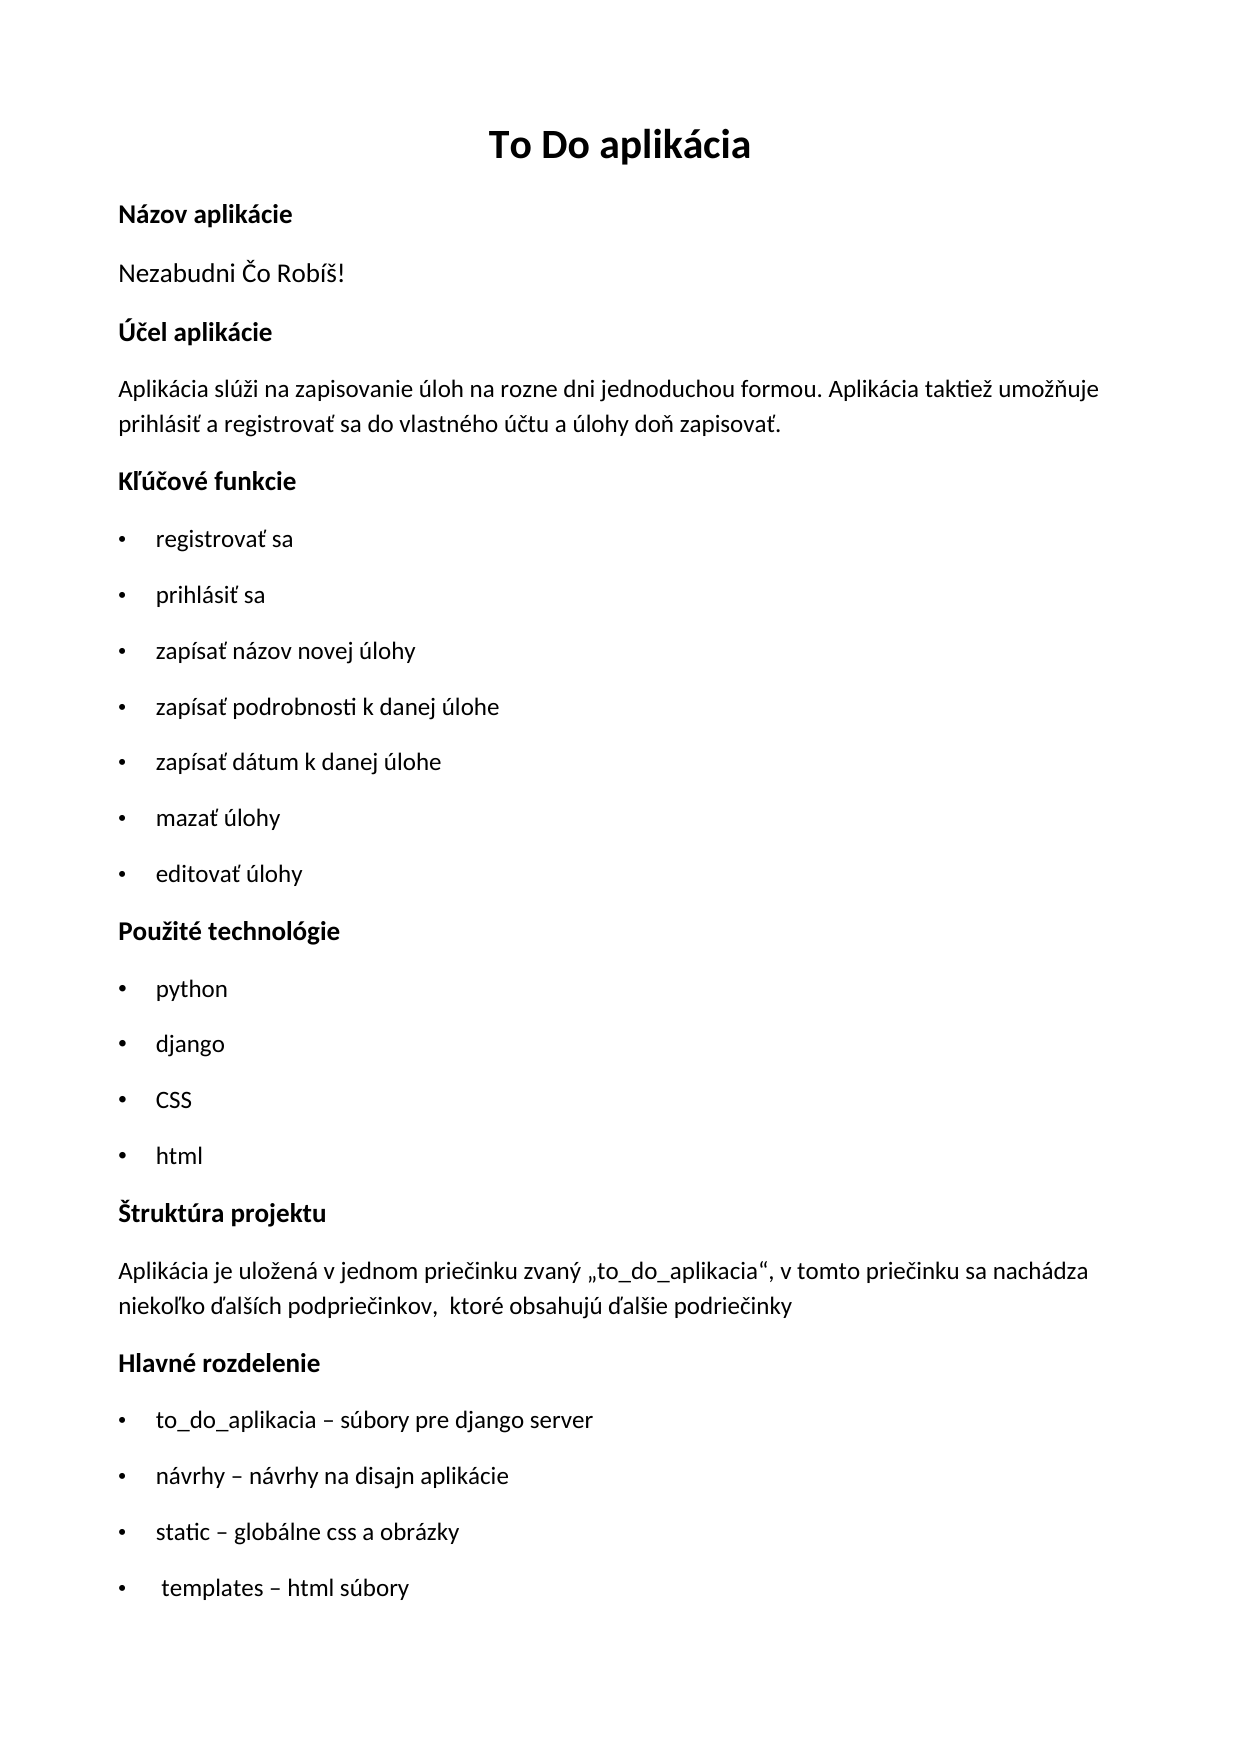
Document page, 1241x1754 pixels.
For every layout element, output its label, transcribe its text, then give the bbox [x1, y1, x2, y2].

list mazať úlohy [81, 802, 1122, 833]
list python [81, 973, 1122, 1003]
list html [81, 1140, 1122, 1171]
text Štruktúra projektu [118, 1196, 1122, 1229]
text Nezabudni Čo Robíš! [118, 256, 1122, 289]
list prihlásiť sa [81, 579, 1122, 609]
list editovať úlohy [81, 858, 1122, 889]
list registrovať sa [81, 523, 1122, 554]
text To Do aplikácia [118, 118, 1122, 169]
text Kľúčové funkcie [118, 464, 1122, 497]
list zapísať dátum k danej úlohe [81, 747, 1122, 777]
list to_do_aplikacia – súbory pre django server [81, 1404, 1122, 1435]
text Účel aplikácie [118, 315, 1122, 348]
list CSS [81, 1084, 1122, 1115]
text Aplikácia je uložená v jednom priečinku zvaný „to_do_aplikacia“, v tomto priečinku sa nachádza niekoľko ďalších podpriečinkov, ktoré obsahujú ďalšie podriečinky [118, 1255, 1122, 1320]
list static – globálne css a obrázky [81, 1516, 1122, 1547]
text Použité technológie [118, 914, 1122, 947]
text Názov aplikácie [118, 197, 1122, 230]
list templates – html súbory [81, 1572, 1122, 1602]
text Aplikácia slúži na zapisovanie úloh na rozne dni jednoduchou formou. Aplikácia taktiež umožňuje prihlásiť a registrovať sa do vlastného účtu a úlohy doň zapisovať. [118, 374, 1122, 439]
list zapísať podrobnosti k danej úlohe [81, 691, 1122, 721]
list návrhy – návrhy na disajn aplikácie [81, 1460, 1122, 1491]
list django [81, 1029, 1122, 1059]
list zapísať názov novej úlohy [81, 635, 1122, 665]
text Hlavné rozdelenie [118, 1346, 1122, 1379]
